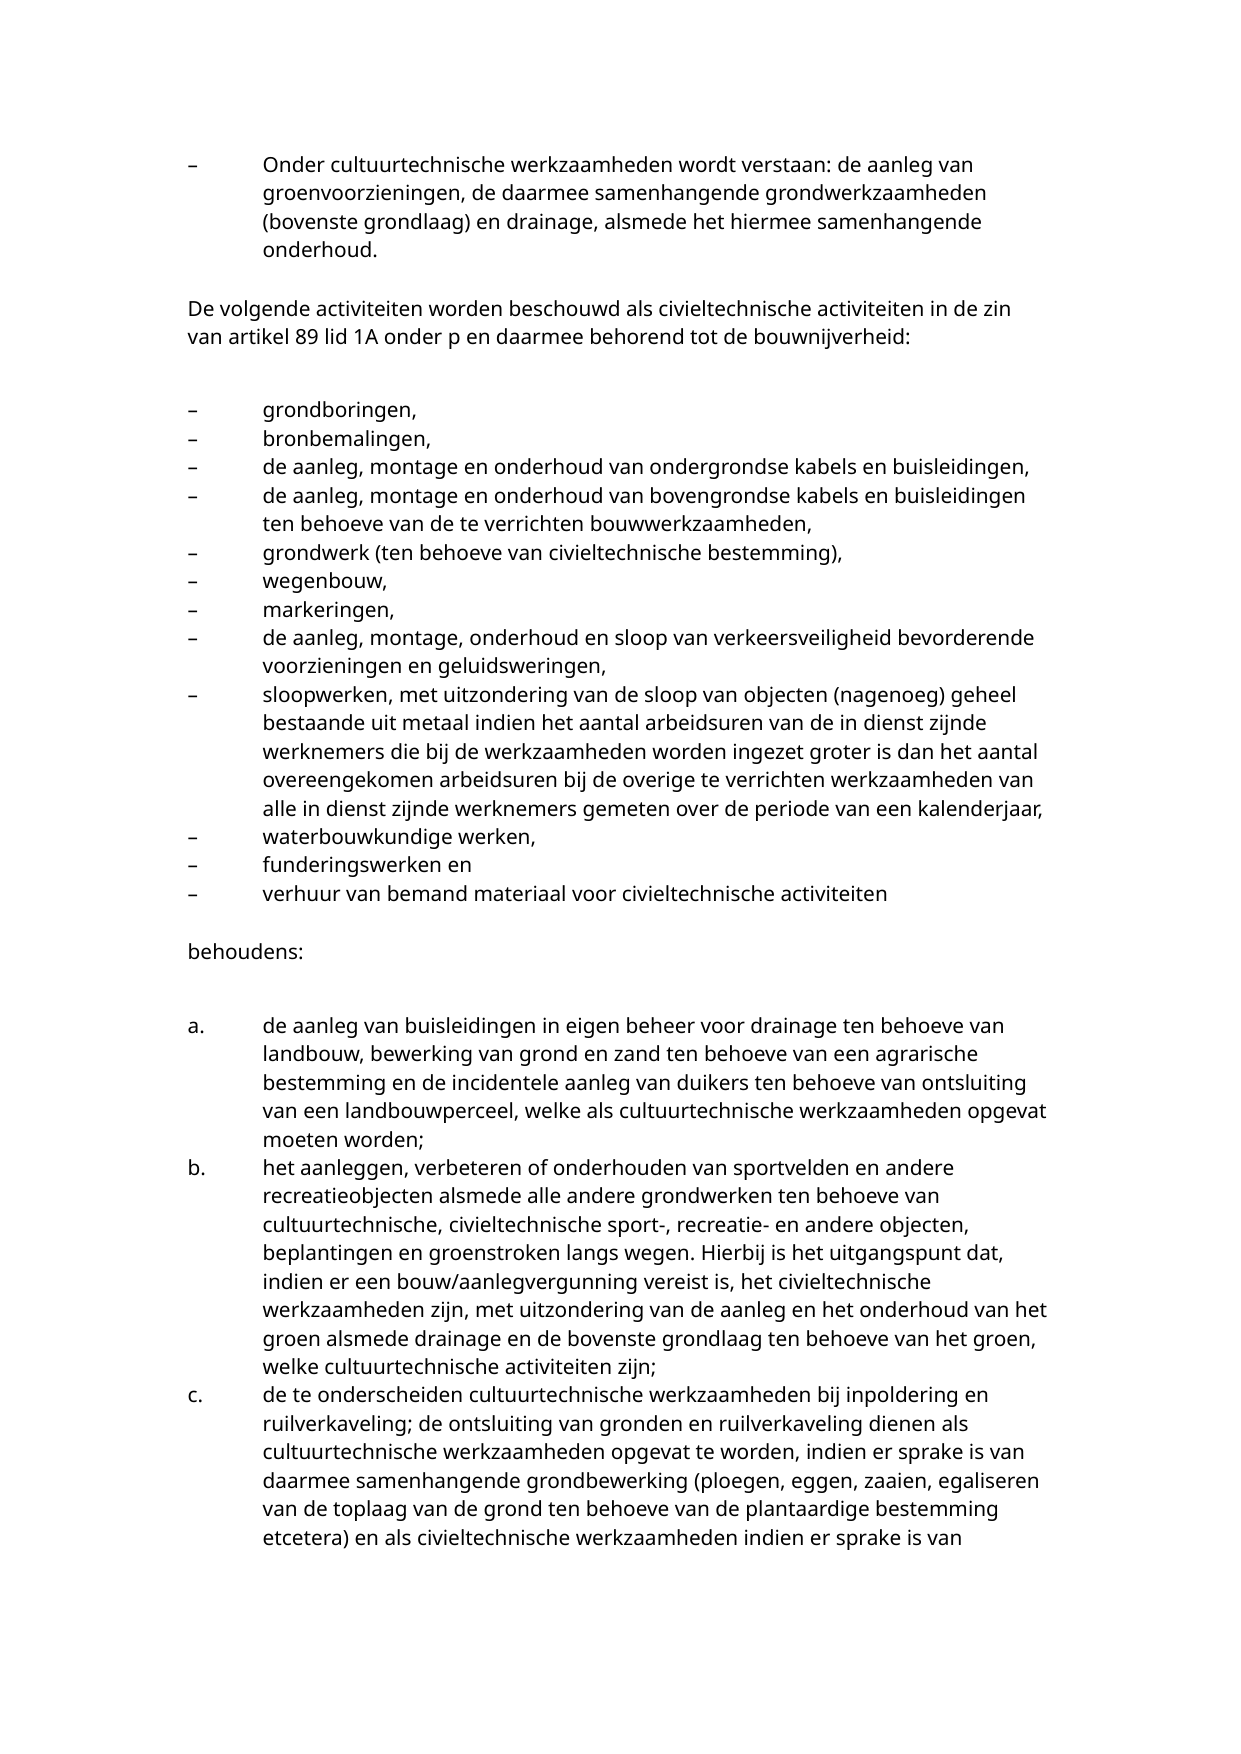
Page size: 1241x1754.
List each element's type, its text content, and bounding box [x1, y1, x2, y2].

list Onder cultuurtechnische werkzaamheden wordt verstaan: de aanleg van groenvoorzieningen, de daarmee samenhangende grondwerkzaamheden (bovenste grondlaag) en drainage, alsmede het hiermee samenhangende onderhoud. [187, 150, 1053, 264]
text De volgende activiteiten worden beschouwd als civieltechnische activiteiten in de zin van artikel 89 lid 1A onder p en daarmee behorend tot de bouwnijverheid: [187, 294, 1053, 351]
list funderingswerken en [187, 851, 1053, 879]
list de aanleg, montage en onderhoud van ondergrondse kabels en buisleidingen, [187, 452, 1053, 481]
list verhuur van bemand materiaal voor civieltechnische activiteiten [187, 879, 1053, 907]
list sloopwerken, met uitzondering van de sloop van objecten (nagenoeg) geheel bestaande uit metaal indien het aantal arbeidsuren van de in dienst zijnde werknemers die bij de werkzaamheden worden ingezet groter is dan het aantal overeengekomen arbeidsuren bij de overige te verrichten werkzaamheden van alle in dienst zijnde werknemers gemeten over de periode van een kalenderjaar, [187, 680, 1053, 822]
list grondwerk (ten behoeve van civieltechnische bestemming), [187, 538, 1053, 566]
list wegenbouw, [187, 566, 1053, 595]
list bronbemalingen, [187, 424, 1053, 452]
text behoudens: [187, 937, 1053, 966]
list de aanleg van buisleidingen in eigen beheer voor drainage ten behoeve van landbouw, bewerking van grond en zand ten behoeve van een agrarische bestemming en de incidentele aanleg van duikers ten behoeve van ontsluiting van een landbouwperceel, welke als cultuurtechnische werkzaamheden opgevat moeten worden; [187, 1011, 1053, 1153]
list waterbouwkundige werken, [187, 822, 1053, 851]
list markeringen, [187, 595, 1053, 623]
list de aanleg, montage, onderhoud en sloop van verkeersveiligheid bevorderende voorzieningen en geluidsweringen, [187, 623, 1053, 680]
list grondboringen, [187, 396, 1053, 424]
list het aanleggen, verbeteren of onderhouden van sportvelden en andere recreatieobjecten alsmede alle andere grondwerken ten behoeve van cultuurtechnische, civieltechnische sport-, recreatie- en andere objecten, beplantingen en groenstroken langs wegen. Hierbij is het uitgangspunt dat, indien er een bouw/aanlegvergunning vereist is, het civieltechnische werkzaamheden zijn, met uitzondering van de aanleg en het onderhoud van het groen alsmede drainage en de bovenste grondlaag ten behoeve van het groen, welke cultuurtechnische activiteiten zijn; [187, 1153, 1053, 1381]
list de te onderscheiden cultuurtechnische werkzaamheden bij inpoldering en ruilverkaveling; de ontsluiting van gronden en ruilverkaveling dienen als cultuurtechnische werkzaamheden opgevat te worden, indien er sprake is van daarmee samenhangende grondbewerking (ploegen, eggen, zaaien, egaliseren van de toplaag van de grond ten behoeve van de plantaardige bestemming etcetera) en als civieltechnische werkzaamheden indien er sprake is van [187, 1381, 1053, 1551]
list de aanleg, montage en onderhoud van bovengrondse kabels en buisleidingen ten behoeve van de te verrichten bouwwerkzaamheden, [187, 481, 1053, 538]
